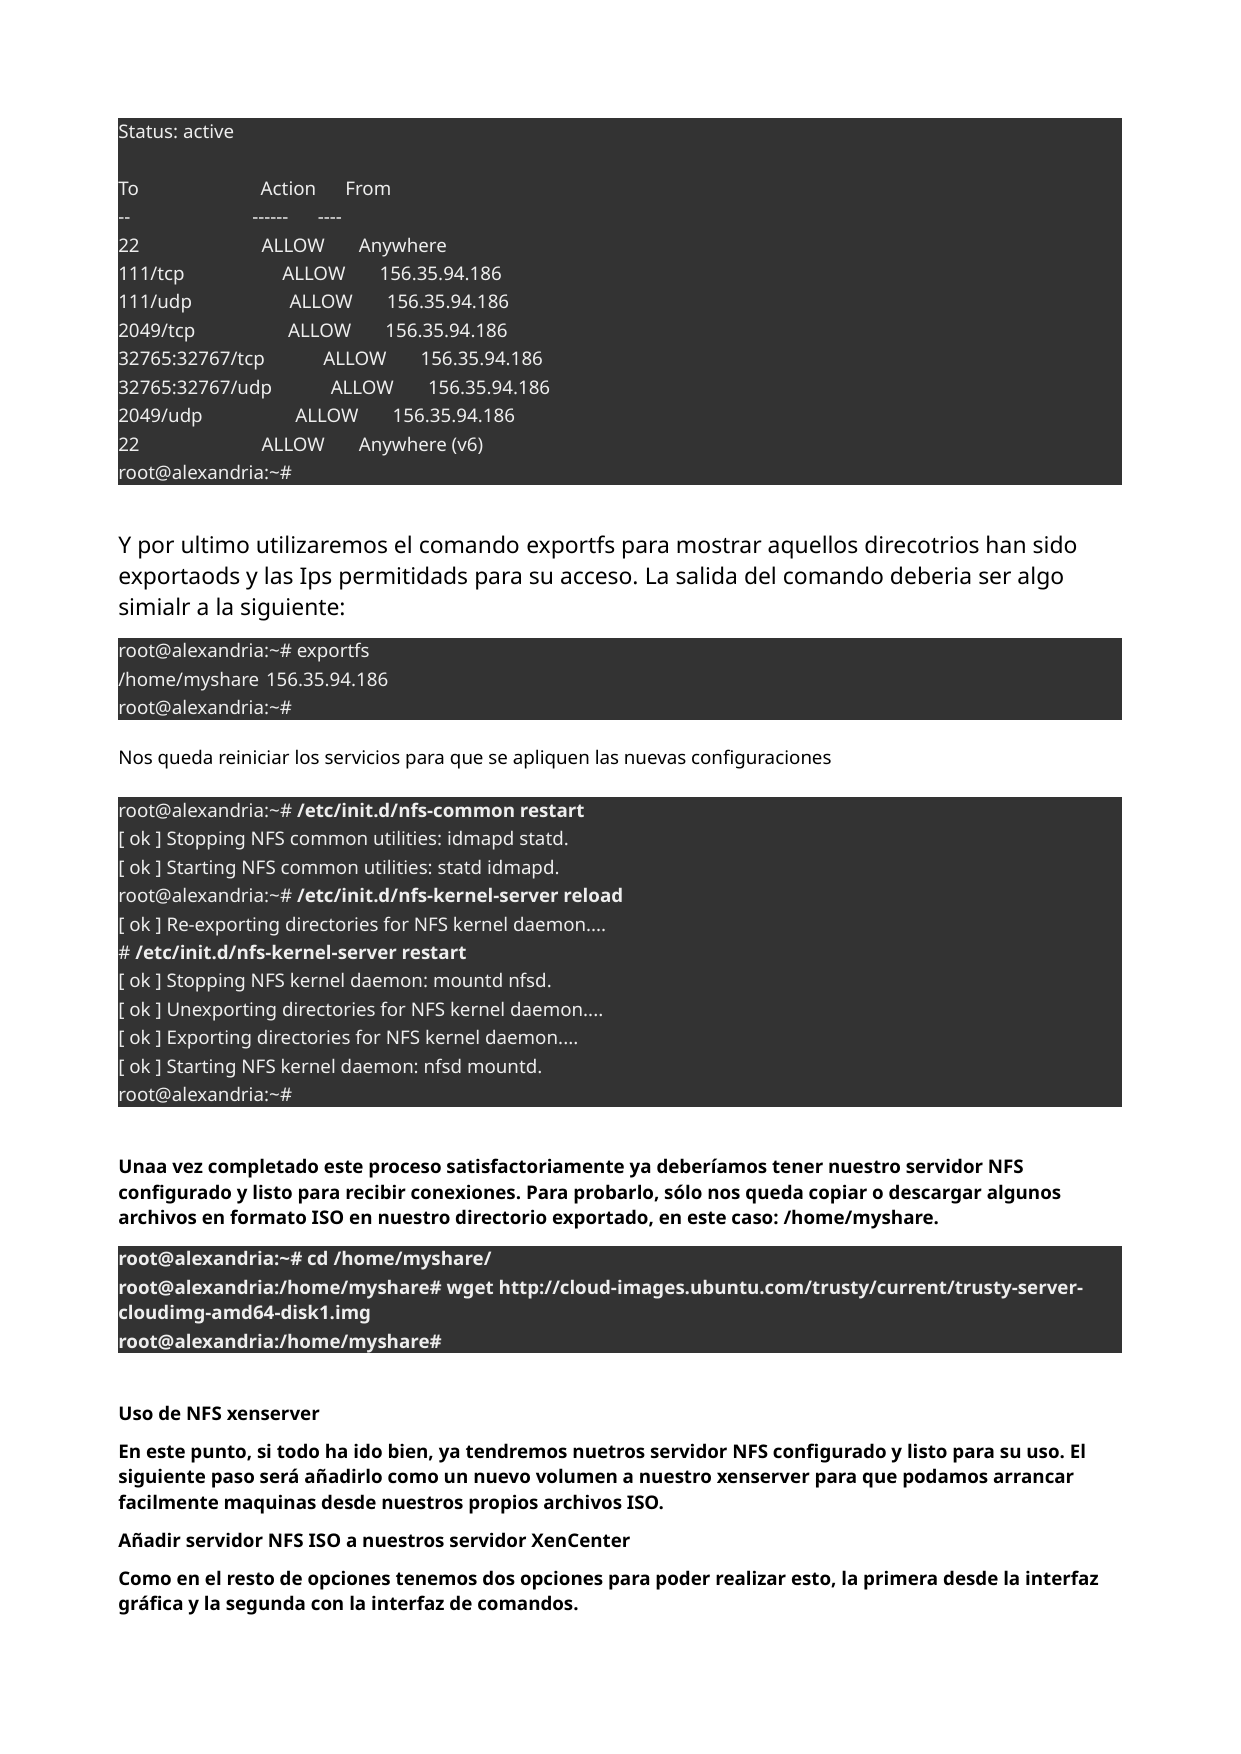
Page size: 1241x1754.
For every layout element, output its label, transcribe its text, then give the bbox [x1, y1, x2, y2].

text 111/udp ALLOW 156.35.94.186 [118, 289, 1122, 314]
text Añadir servidor NFS ISO a nuestros servidor XenCenter [118, 1527, 1122, 1553]
text 32765:32767/tcp ALLOW 156.35.94.186 [118, 346, 1122, 371]
text root@alexandria:~# [118, 695, 1122, 720]
text Uso de NFS xenserver [118, 1400, 1122, 1426]
text # /etc/init.d/nfs-kernel-server restart [118, 939, 1122, 965]
text 22 ALLOW Anywhere [118, 232, 1122, 257]
text [ ok ] Stopping NFS common utilities: idmapd statd. [118, 826, 1122, 851]
text [ ok ] Starting NFS common utilities: statd idmapd. [118, 854, 1122, 879]
text root@alexandria:~# [118, 459, 1122, 485]
text [ ok ] Unexporting directories for NFS kernel daemon.... [118, 996, 1122, 1022]
text Unaa vez completado este proceso satisfactoriamente ya deberíamos tener nuestro servidor NFS configurado y listo para recibir conexiones. Para probarlo, sólo nos queda copiar o descargar algunos archivos en formato ISO en nuestro directorio exportado, en este caso: /home/myshare. [118, 1154, 1122, 1230]
text 22 ALLOW Anywhere (v6) [118, 431, 1122, 456]
text root@alexandria:/home/myshare# [118, 1328, 1122, 1353]
text Status: active [118, 118, 1122, 144]
text 2049/udp ALLOW 156.35.94.186 [118, 402, 1122, 428]
text root@alexandria:~# /etc/init.d/nfs-common restart [118, 797, 1122, 823]
text root@alexandria:~# exportfs [118, 638, 1122, 663]
text [ ok ] Stopping NFS kernel daemon: mountd nfsd. [118, 968, 1122, 993]
text [ ok ] Exporting directories for NFS kernel daemon.... [118, 1025, 1122, 1050]
text [ ok ] Re-exporting directories for NFS kernel daemon.... [118, 911, 1122, 936]
text root@alexandria:~# /etc/init.d/nfs-kernel-server reload [118, 882, 1122, 908]
text En este punto, si todo ha ido bien, ya tendremos nuetros servidor NFS configurado y listo para su uso. El siguiente paso será añadirlo como un nuevo volumen a nuestro xenserver para que podamos arrancar facilmente maquinas desde nuestros propios archivos ISO. [118, 1438, 1122, 1515]
text root@alexandria:~# [118, 1082, 1122, 1107]
text 32765:32767/udp ALLOW 156.35.94.186 [118, 374, 1122, 399]
text -- ------ ---- [118, 203, 1122, 229]
text /home/myshare 156.35.94.186 [118, 666, 1122, 692]
text 2049/tcp ALLOW 156.35.94.186 [118, 317, 1122, 343]
text Nos queda reiniciar los servicios para que se apliquen las nuevas configuraciones [118, 744, 1122, 770]
text [ ok ] Starting NFS kernel daemon: nfsd mountd. [118, 1053, 1122, 1079]
text 111/tcp ALLOW 156.35.94.186 [118, 260, 1122, 286]
text Como en el resto de opciones tenemos dos opciones para poder realizar esto, la primera desde la interfaz gráfica y la segunda con la interfaz de comandos. [118, 1565, 1122, 1616]
text To Action From [118, 175, 1122, 201]
text root@alexandria:~# cd /home/myshare/ [118, 1246, 1122, 1271]
text root@alexandria:/home/myshare# wget http://cloud-images.ubuntu.com/trusty/current/trusty-server-cloudimg-amd64-disk1.img [118, 1274, 1122, 1325]
text Y por ultimo utilizaremos el comando exportfs para mostrar aquellos direcotrios han sido exportaods y las Ips permitidads para su acceso. La salida del comando deberia ser algo simialr a la siguiente: [118, 529, 1122, 622]
